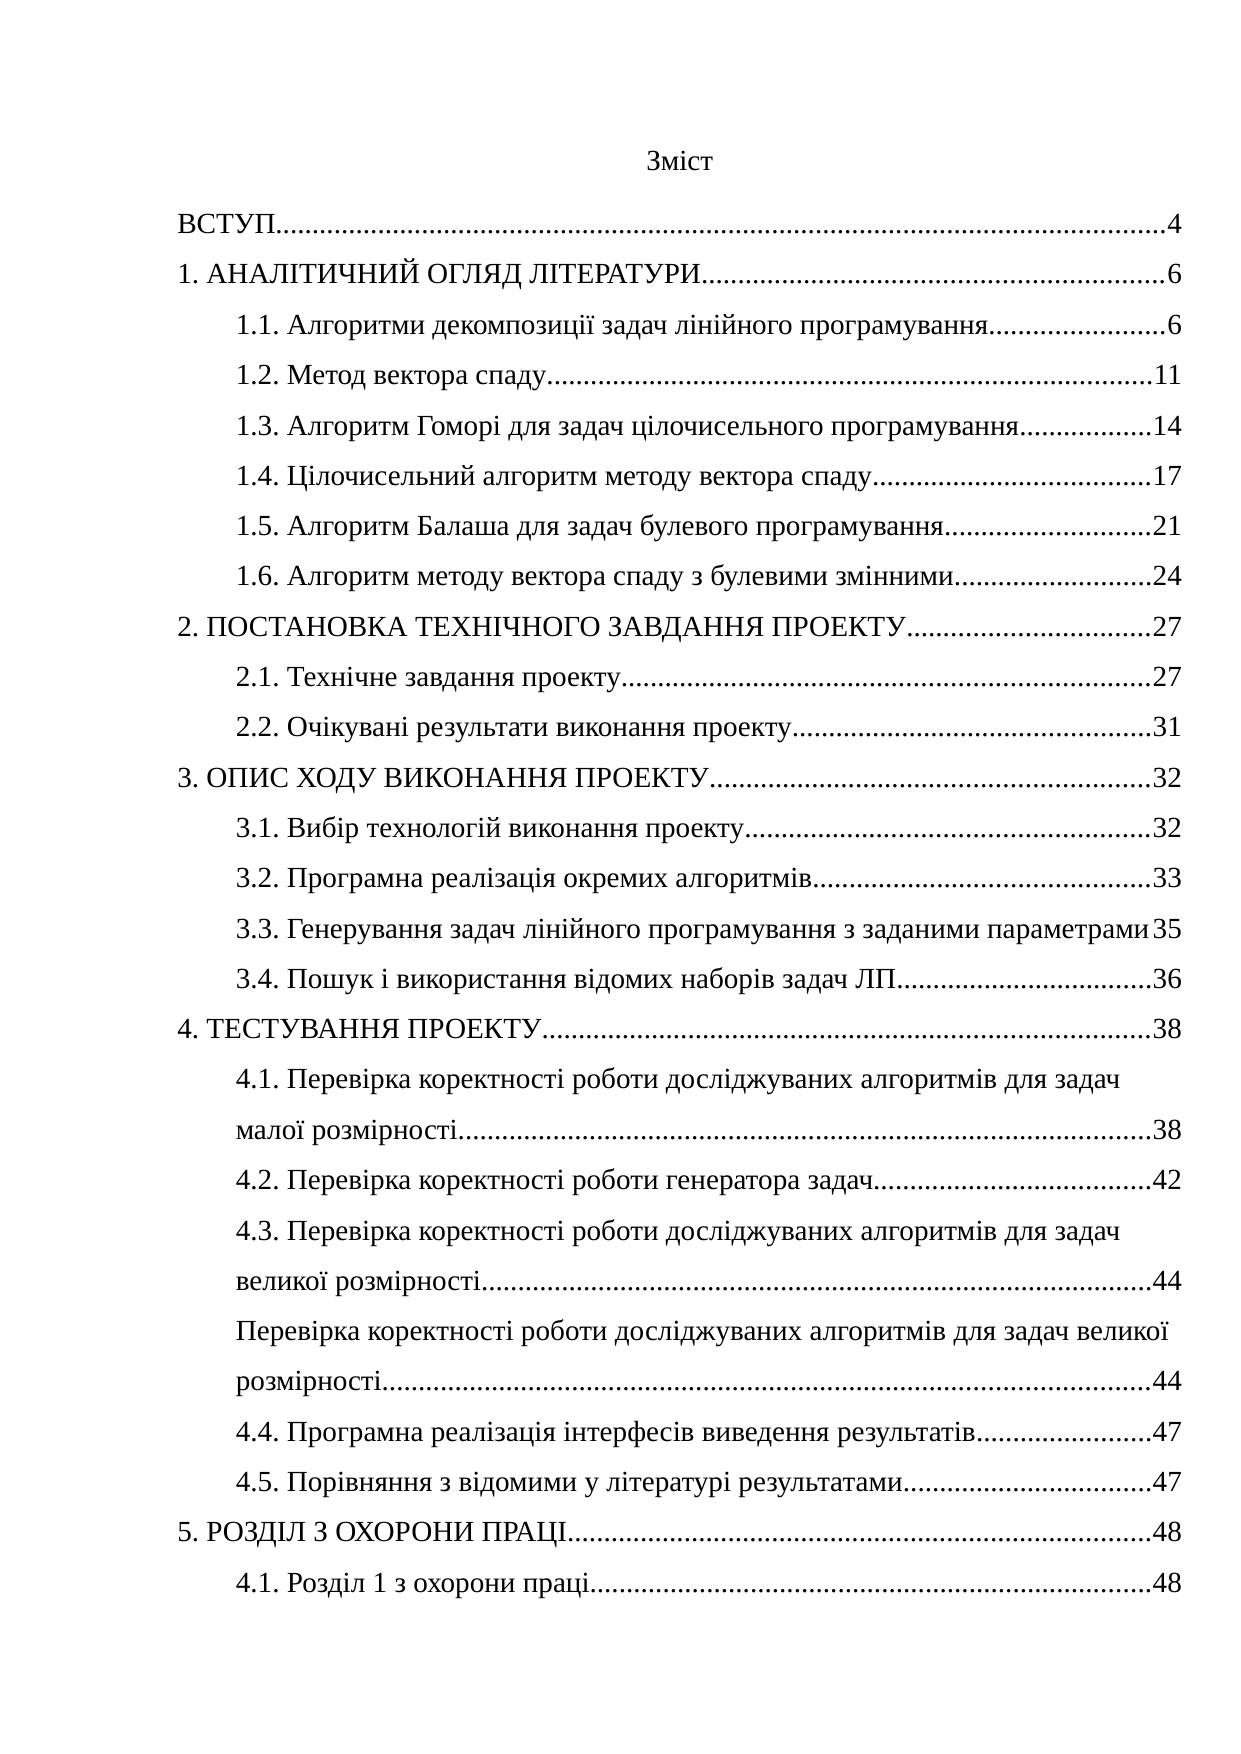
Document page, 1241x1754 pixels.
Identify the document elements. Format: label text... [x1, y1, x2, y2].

text 1.1. Алгоритми декомпозиції задач лінійного програмування 6 [236, 307, 1182, 341]
text 1.5. Алгоритм Балаша для задач булевого програмування 21 [236, 508, 1182, 542]
subtitle Зміст [177, 143, 1182, 177]
text 4.1. Перевірка коректності роботи досліджуваних алгоритмів для задач малої розмірності 38 [236, 1062, 1182, 1146]
text 4.4. Програмна реалізація інтерфесів виведення результатів 47 [236, 1414, 1182, 1447]
text 4.5. Порівняння з відомими у літературі результатами 47 [236, 1464, 1182, 1498]
text 2.1. Технічне завдання проекту 27 [236, 659, 1182, 693]
text 1.4. Цілочисельний алгоритм методу вектора спаду 17 [236, 458, 1182, 491]
text 4. ТЕСТУВАННЯ ПРОЕКТУ 38 [177, 1011, 1182, 1045]
text 2.2. Очікувані результати виконання проекту 31 [236, 709, 1182, 743]
text 5. РОЗДІЛ З ОХОРОНИ ПРАЦІ 48 [177, 1514, 1182, 1548]
text 3.1. Вибір технологій виконання проекту 32 [236, 810, 1182, 844]
text 1.6. Алгоритм методу вектора спаду з булевими змінними 24 [236, 558, 1182, 592]
text 3.3. Генерування задач лінійного програмування з заданими параметрами 35 [236, 911, 1182, 944]
text 2. ПОСТАНОВКА ТЕХНІЧНОГО ЗАВДАННЯ ПРОЕКТУ 27 [177, 609, 1182, 642]
text 1.3. Алгоритм Гоморі для задач цілочисельного програмування 14 [236, 408, 1182, 441]
text 3.2. Програмна реалізація окремих алгоритмів 33 [236, 860, 1182, 894]
text Перевірка коректності роботи досліджуваних алгоритмів для задач великої розмірності 44 [236, 1313, 1182, 1397]
text 4.1. Розділ 1 з охорони праці 48 [236, 1565, 1182, 1598]
text 1. АНАЛІТИЧНИЙ ОГЛЯД ЛІТЕРАТУРИ 6 [177, 257, 1182, 290]
text 3.4. Пошук і використання відомих наборів задач ЛП 36 [236, 961, 1182, 994]
text 1.2. Метод вектора спаду 11 [236, 357, 1182, 391]
text 4.3. Перевірка коректності роботи досліджуваних алгоритмів для задач великої розмірності 44 [236, 1213, 1182, 1296]
text ВСТУП 4 [177, 206, 1182, 240]
text 4.2. Перевірка коректності роботи генератора задач 42 [236, 1162, 1182, 1196]
text 3. ОПИС ХОДУ ВИКОНАННЯ ПРОЕКТУ 32 [177, 760, 1182, 793]
